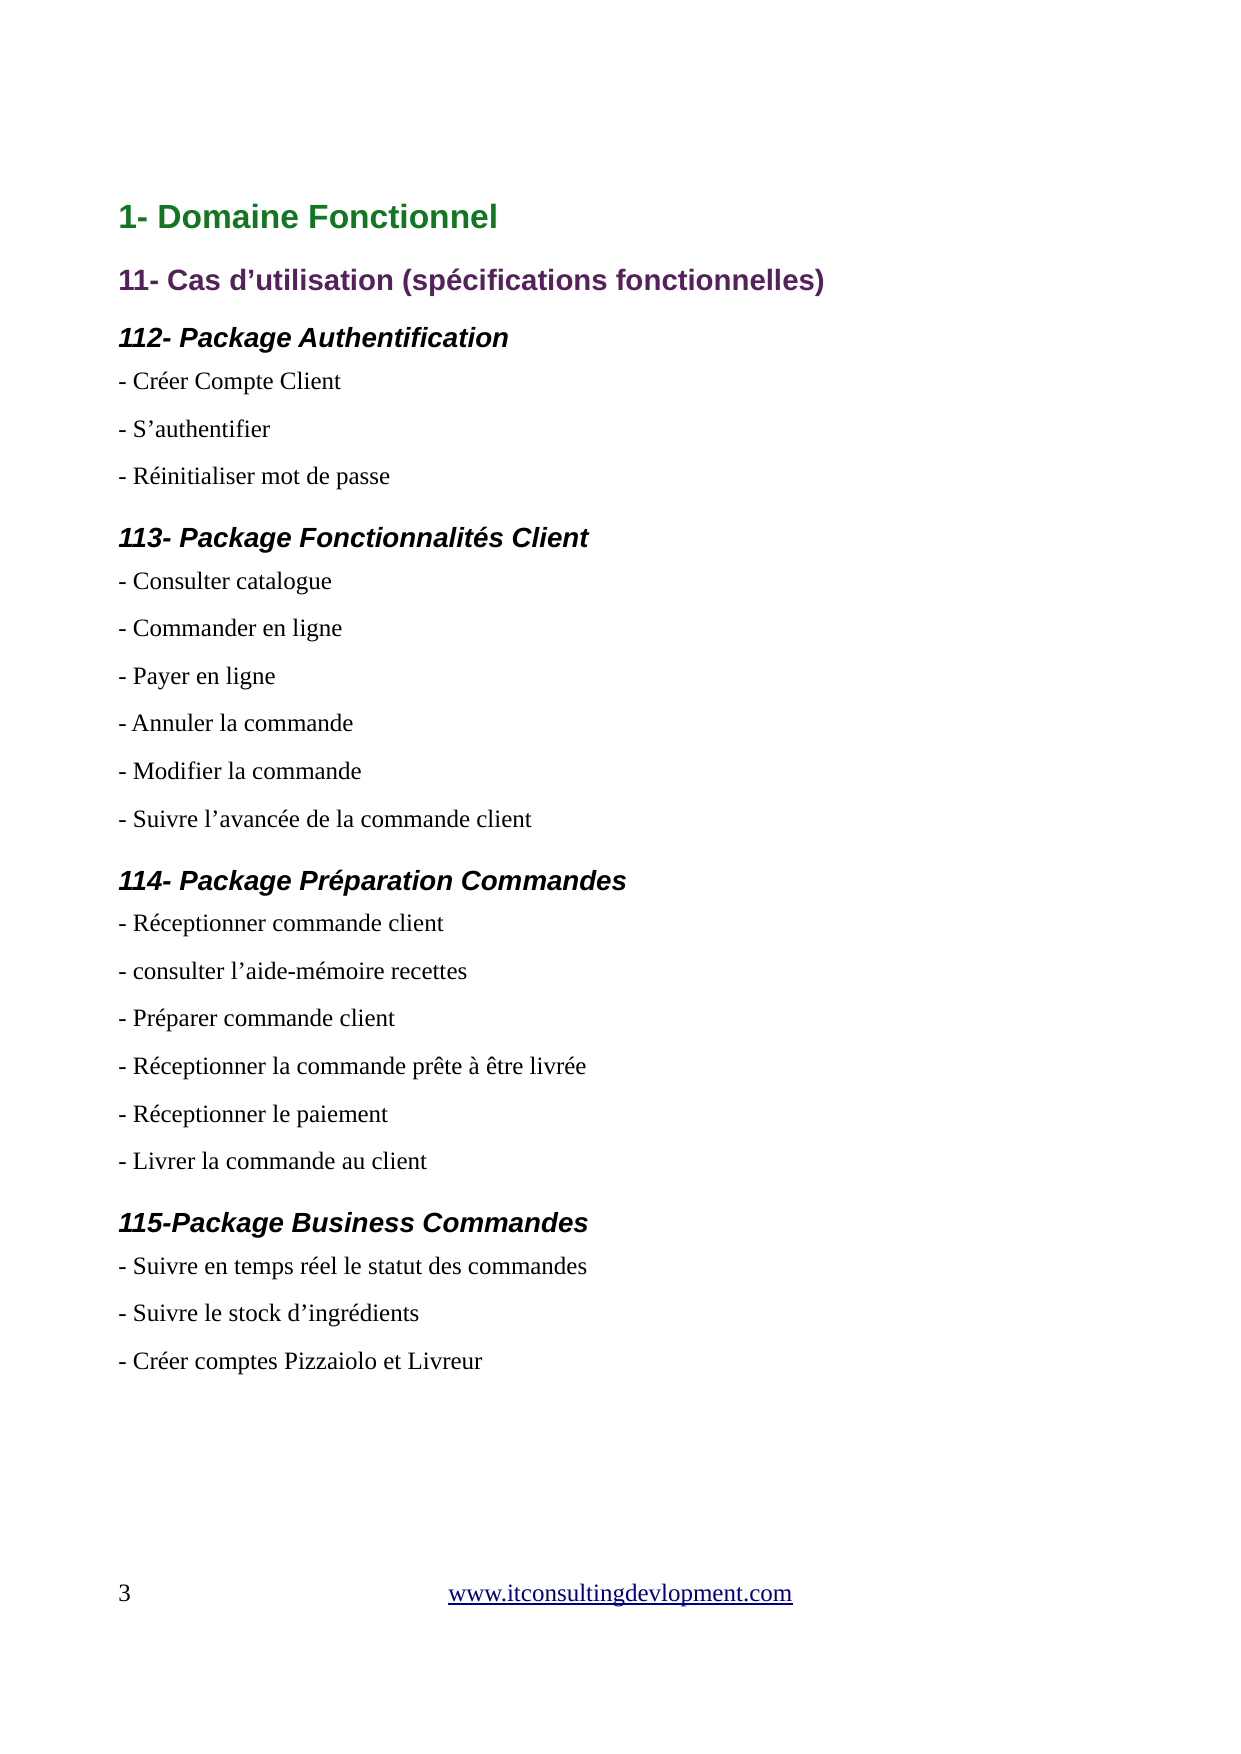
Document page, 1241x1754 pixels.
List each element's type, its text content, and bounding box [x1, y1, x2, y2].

subtitle 112- Package Authentification [118, 322, 1122, 353]
text - Consulter catalogue [118, 566, 1122, 594]
text - S’authentifier [118, 414, 1122, 442]
subtitle 1- Domaine Fonctionnel [118, 197, 1122, 236]
subtitle 115-Package Business Commandes [118, 1206, 1122, 1238]
text - Réceptionner le paiement [118, 1099, 1122, 1127]
text - Réceptionner commande client [118, 908, 1122, 937]
text - Suivre en temps réel le statut des commandes [118, 1251, 1122, 1279]
text - Suivre le stock d’ingrédients [118, 1298, 1122, 1327]
text - Livrer la commande au client [118, 1146, 1122, 1175]
text - Modifier la commande [118, 756, 1122, 785]
text - Réceptionner la commande prête à être livrée [118, 1051, 1122, 1080]
text - Suivre l’avancée de la commande client [118, 804, 1122, 832]
subtitle 114- Package Préparation Commandes [118, 864, 1122, 896]
text - Créer comptes Pizzaiolo et Livreur [118, 1346, 1122, 1375]
subtitle 11- Cas d’utilisation (spécifications fonctionnelles) [118, 263, 1122, 297]
text - consulter l’aide-mémoire recettes [118, 956, 1122, 984]
text - Préparer commande client [118, 1003, 1122, 1032]
text - Payer en ligne [118, 661, 1122, 690]
text - Commander en ligne [118, 613, 1122, 642]
text - Annuler la commande [118, 708, 1122, 737]
text - Réinitialiser mot de passe [118, 461, 1122, 490]
subtitle 113- Package Fonctionnalités Client [118, 521, 1122, 553]
text - Créer Compte Client [118, 366, 1122, 395]
